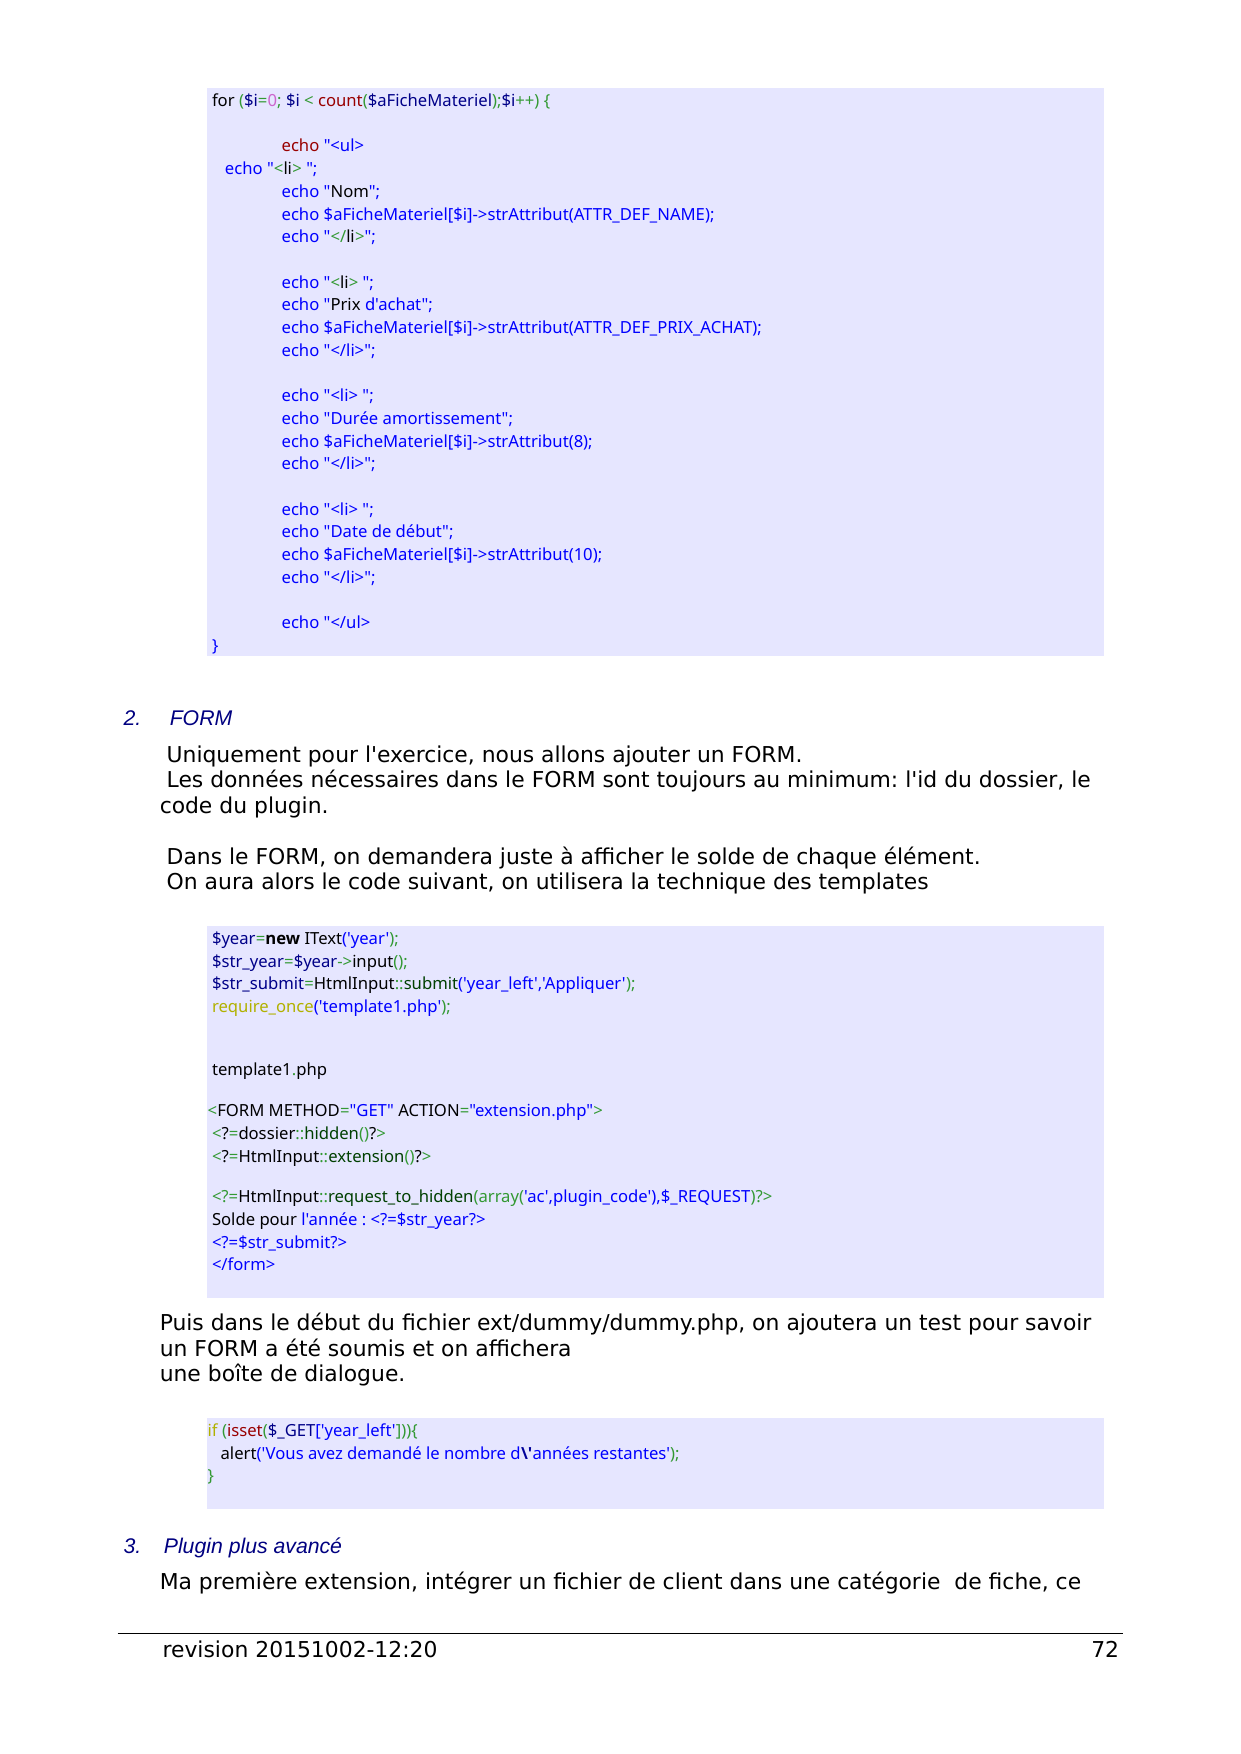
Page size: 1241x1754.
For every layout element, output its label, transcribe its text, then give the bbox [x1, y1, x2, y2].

text <?=HtmlInput::request_to_hidden(array('ac',plugin_code'),$_REQUEST)?> Solde pour l'année : <?=$str_year?> <?=$str_submit?> </form> [207, 1185, 1104, 1298]
text Uniquement pour l'exercice, nous allons ajouter un FORM. Les données nécessaires dans le FORM sont toujours au minimum: l'id du dossier, le code du plugin. Dans le FORM, on demandera juste à afficher le solde de chaque élément. On aura alors le code suivant, on utilisera la technique des templates [159, 742, 1123, 920]
text template1.php [207, 1035, 1104, 1081]
subtitle Plugin plus avancé [117, 1533, 1123, 1558]
text Ma première extension, intégrer un fichier de client dans une catégorie de fiche, ce [159, 1569, 1123, 1595]
text <FORM METHOD="GET" ACTION="extension.php"> <?=dossier::hidden()?> <?=HtmlInput::extension()?> [207, 1099, 1104, 1167]
text $year=new IText('year'); $str_year=$year->input(); $str_submit=HtmlInput::submit('year_left','Appliquer'); require_once('template1.php'); [207, 926, 1104, 1017]
text if (isset($_GET['year_left'])){ alert('Vous avez demandé le nombre d\'années restantes'); } [207, 1418, 1104, 1509]
text Puis dans le début du fichier ext/dummy/dummy.php, on ajoutera un test pour savoir un FORM a été soumis et on affichera une boîte de dialogue. [159, 1310, 1123, 1412]
subtitle FORM [117, 706, 1123, 730]
text for ($i=0; $i < count($aFicheMateriel);$i++) { echo "<ul> echo "<li> "; echo "Nom"; echo $aFicheMateriel[$i]->strAttribut(ATTR_DEF_NAME); echo "</li>"; echo "<li> "; echo "Prix d'achat"; echo $aFicheMateriel[$i]->strAttribut(ATTR_DEF_PRIX_ACHAT); echo "</li>"; echo "<li> "; echo "Durée amortissement"; echo $aFicheMateriel[$i]->strAttribut(8); echo "</li>"; echo "<li> "; echo "Date de début"; echo $aFicheMateriel[$i]->strAttribut(10); echo "</li>"; echo "</ul> } [207, 88, 1104, 656]
